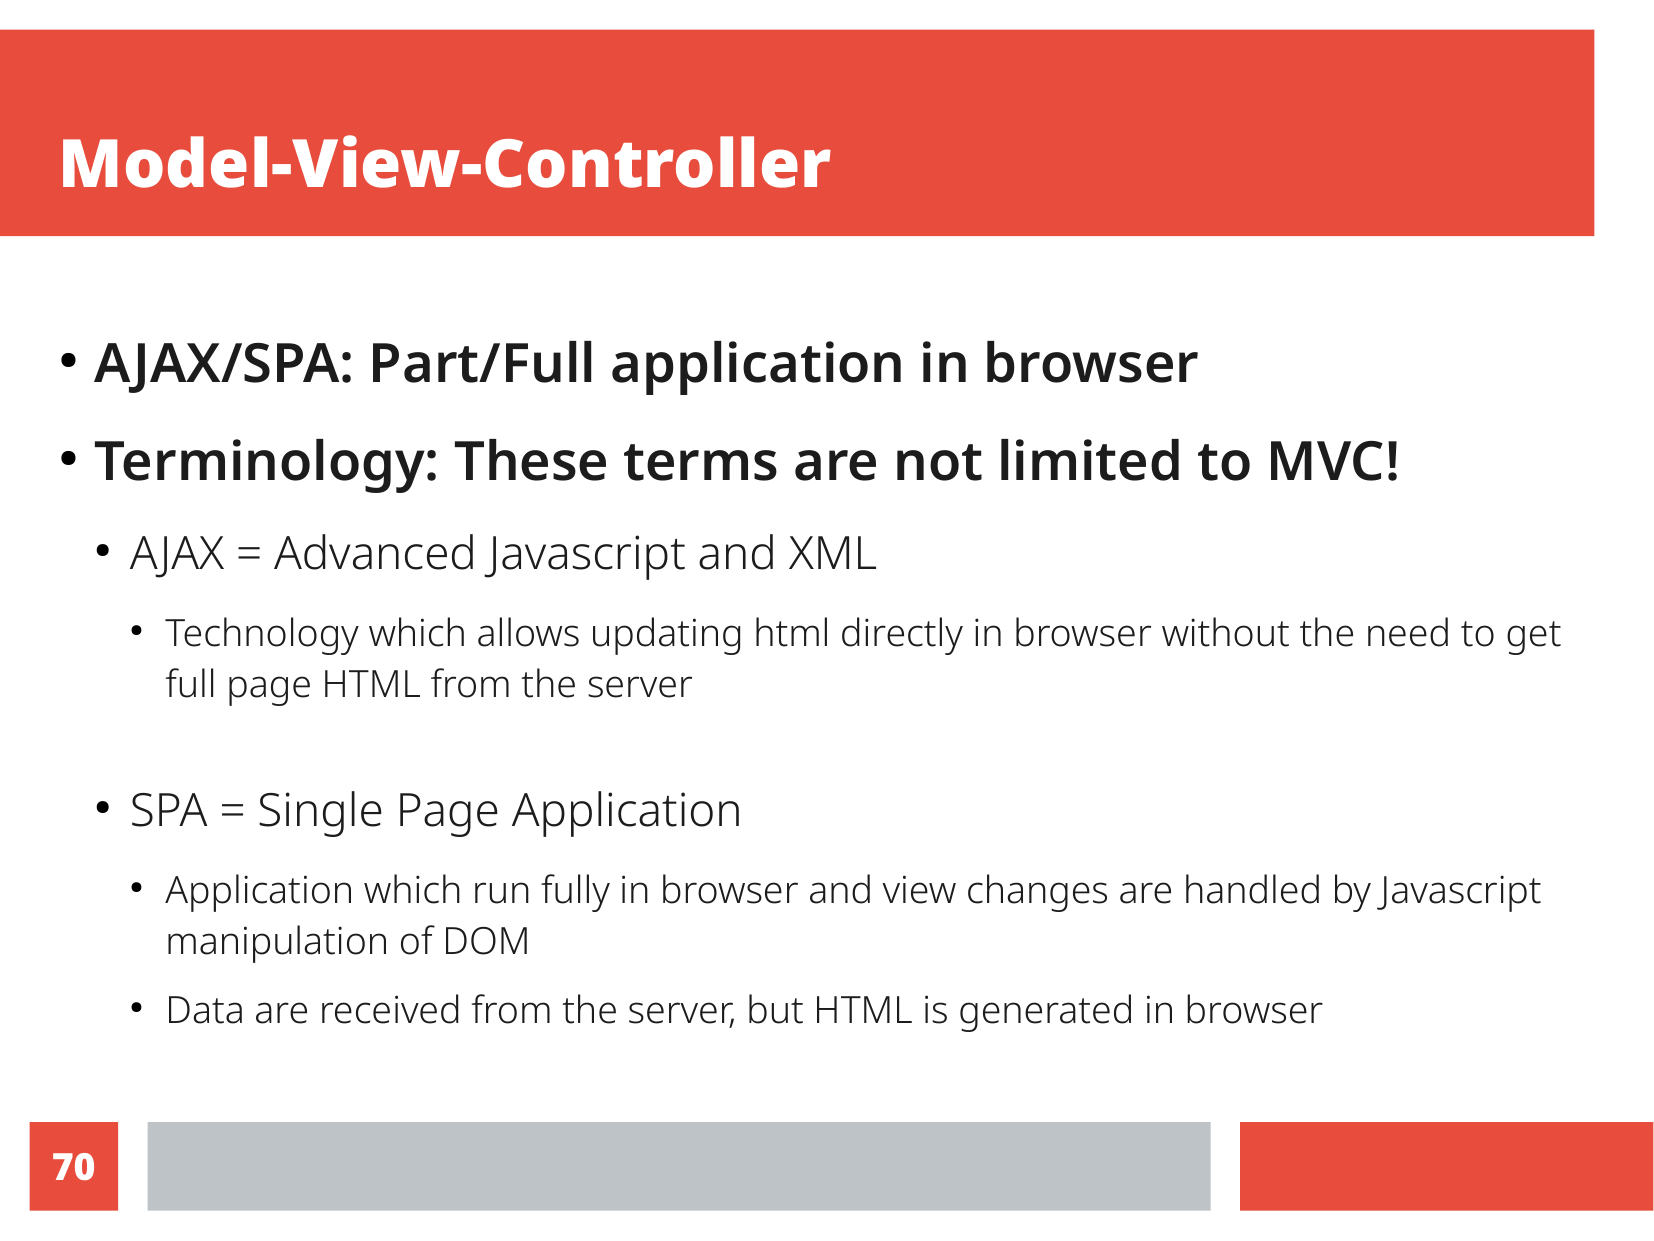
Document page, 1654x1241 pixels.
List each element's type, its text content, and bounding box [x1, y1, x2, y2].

list AJAX/SPA: Part/Full application in browser Terminology: These terms are not limited to MVC! AJAX = Advanced Javascript and XML Technology which allows updating html directly in browser without the need to get full page HTML from the server SPA = Single Page Application Application which run fully in browser and view changes are handled by Javascript manipulation of DOM Data are received from the server, but HTML is generated in browser [59, 324, 1565, 1093]
title Model-View-Controller [59, 59, 1595, 207]
